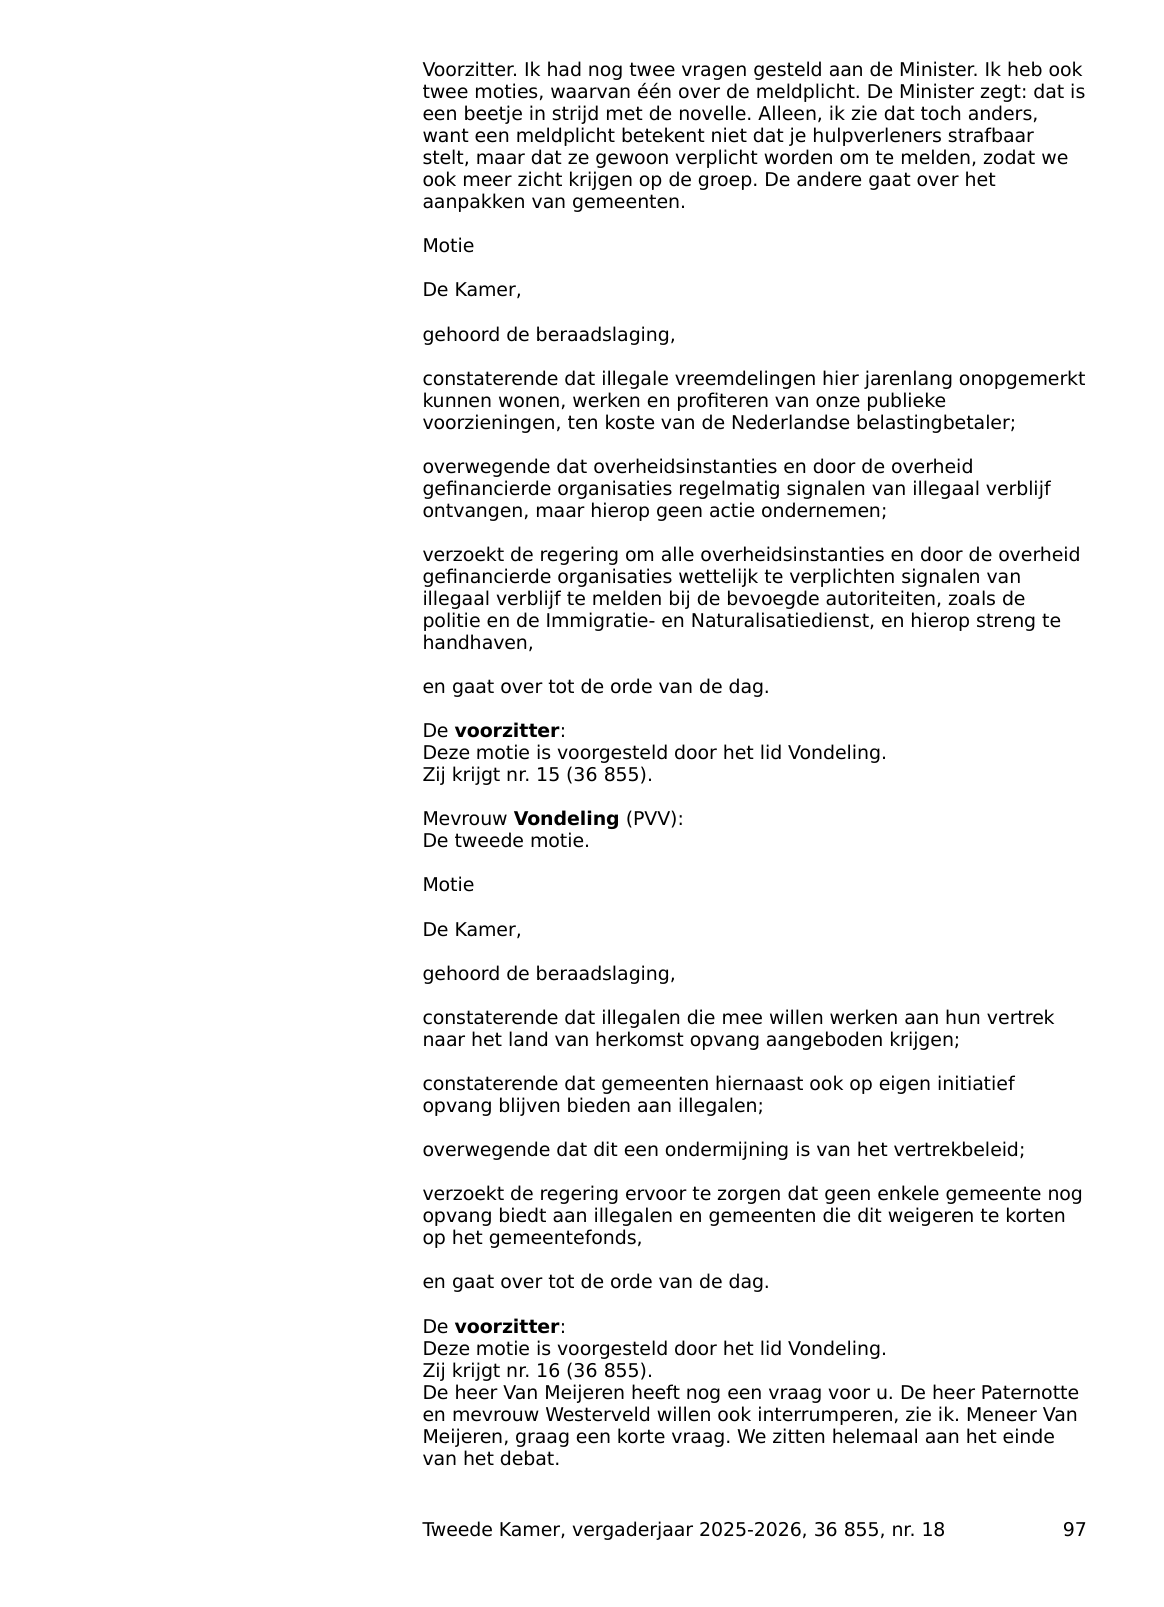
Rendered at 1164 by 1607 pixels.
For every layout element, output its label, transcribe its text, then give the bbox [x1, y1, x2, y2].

text De Kamer, [422, 918, 1087, 941]
text verzoekt de regering om alle overheidsinstanties en door de overheid gefinancierde organisaties wettelijk te verplichten signalen van illegaal verblijf te melden bij de bevoegde autoriteiten, zoals de politie en de Immigratie- en Naturalisatiedienst, en hierop streng te handhaven, [422, 544, 1087, 654]
text en gaat over tot de orde van de dag. [422, 1271, 1087, 1293]
text verzoekt de regering ervoor te zorgen dat geen enkele gemeente nog opvang biedt aan illegalen en gemeenten die dit weigeren te korten op het gemeentefonds, [422, 1183, 1087, 1249]
text Voorzitter. Ik had nog twee vragen gesteld aan de Minister. Ik heb ook twee moties, waarvan één over de meldplicht. De Minister zegt: dat is een beetje in strijd met de novelle. Alleen, ik zie dat toch anders, want een meldplicht betekent niet dat je hulpverleners strafbaar stelt, maar dat ze gewoon verplicht worden om te melden, zodat we ook meer zicht krijgen op de groep. De andere gaat over het aanpakken van gemeenten. [422, 59, 1087, 213]
text Motie [422, 235, 1087, 257]
text Deze motie is voorgesteld door het lid Vondeling. [422, 1338, 1087, 1359]
text gehoord de beraadslaging, [422, 323, 1087, 345]
text gehoord de beraadslaging, [422, 963, 1087, 985]
text Zij krijgt nr. 15 (36 855). [422, 764, 1087, 786]
text overwegende dat dit een ondermijning is van het vertrekbeleid; [422, 1139, 1087, 1161]
text Mevrouw Vondeling (PVV): [422, 808, 1087, 830]
text constaterende dat illegale vreemdelingen hier jarenlang onopgemerkt kunnen wonen, werken en profiteren van onze publieke voorzieningen, ten koste van de Nederlandse belastingbetaler; [422, 368, 1087, 433]
text De voorzitter: [422, 720, 1087, 742]
text constaterende dat illegalen die mee willen werken aan hun vertrek naar het land van herkomst opvang aangeboden krijgen; [422, 1007, 1087, 1051]
text De voorzitter: [422, 1316, 1087, 1338]
text overwegende dat overheidsinstanties en door de overheid gefinancierde organisaties regelmatig signalen van illegaal verblijf ontvangen, maar hierop geen actie ondernemen; [422, 456, 1087, 522]
text en gaat over tot de orde van de dag. [422, 676, 1087, 698]
text De tweede motie. [422, 830, 1087, 852]
text Motie [422, 874, 1087, 896]
text Deze motie is voorgesteld door het lid Vondeling. [422, 742, 1087, 764]
text Zij krijgt nr. 16 (36 855). [422, 1359, 1087, 1382]
text De Kamer, [422, 279, 1087, 301]
text constaterende dat gemeenten hiernaast ook op eigen initiatief opvang blijven bieden aan illegalen; [422, 1073, 1087, 1117]
text De heer Van Meijeren heeft nog een vraag voor u. De heer Paternotte en mevrouw Westerveld willen ook interrumperen, zie ik. Meneer Van Meijeren, graag een korte vraag. We zitten helemaal aan het einde van het debat. [422, 1382, 1087, 1469]
